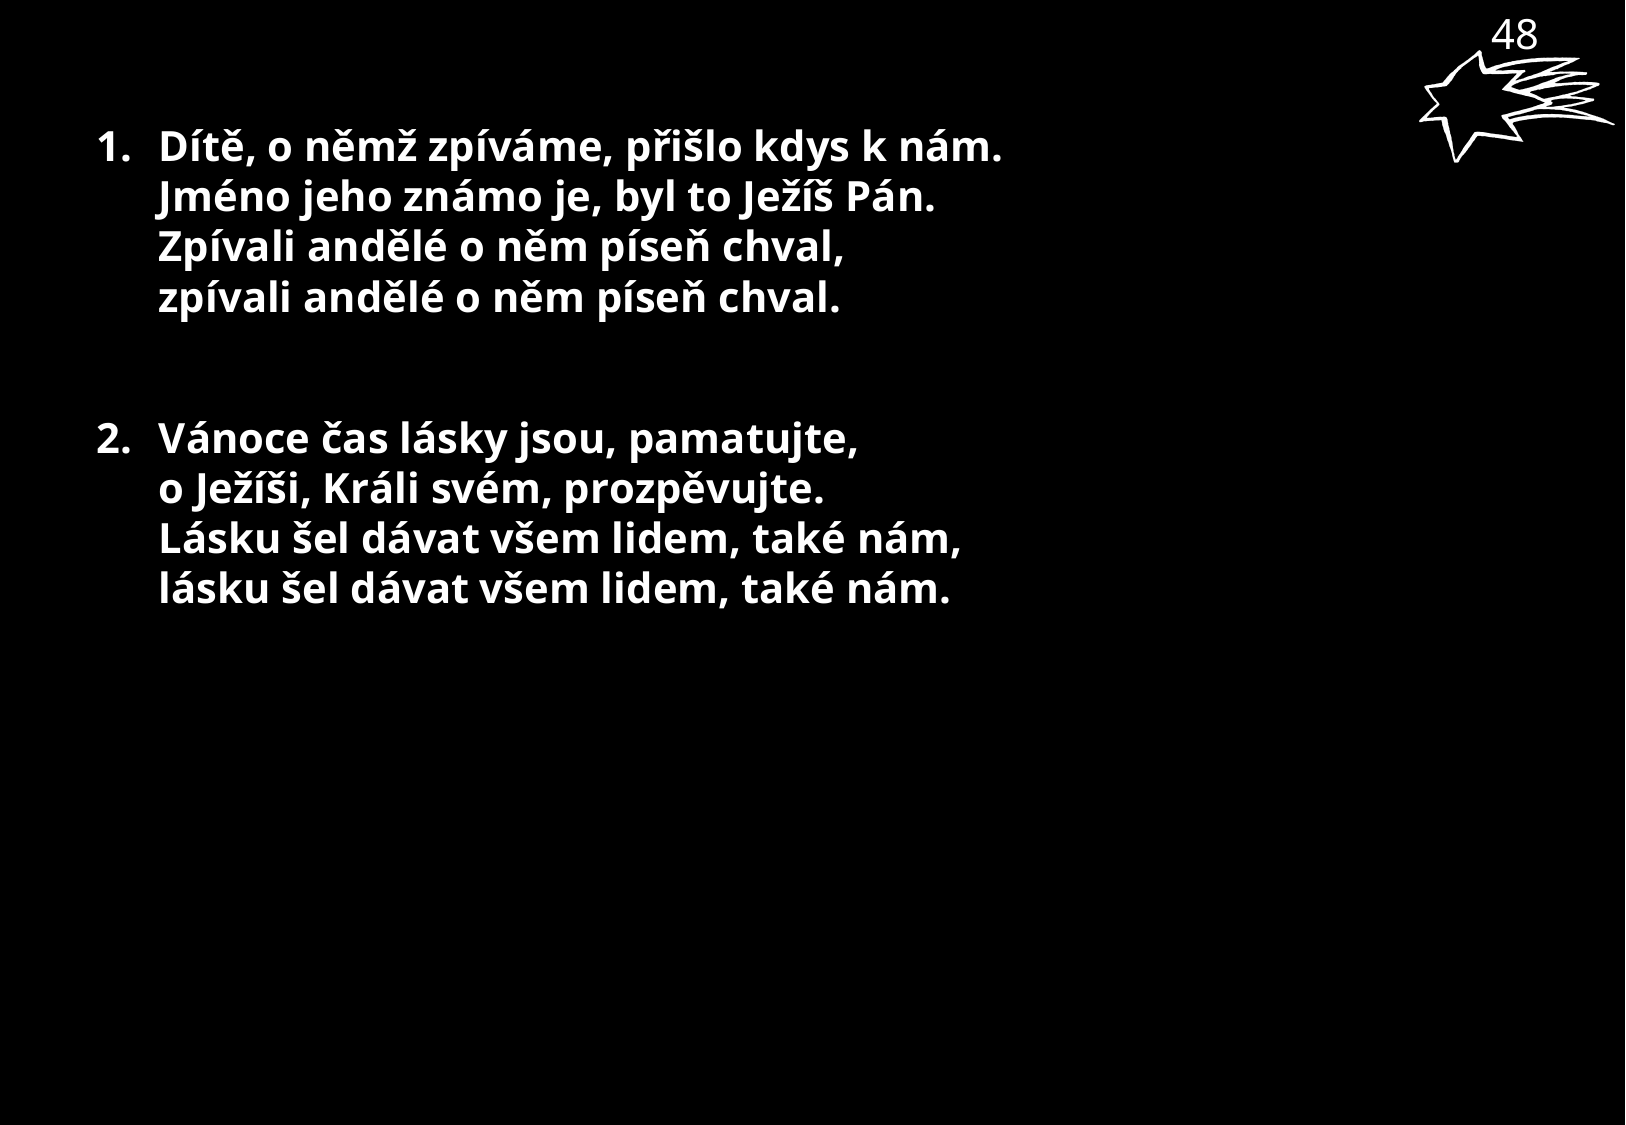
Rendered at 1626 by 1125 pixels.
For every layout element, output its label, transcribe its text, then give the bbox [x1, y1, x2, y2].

text_box 48 [1405, 0, 1626, 66]
list 1. Dítě, o němž zpíváme, přišlo kdys k nám. Jméno jeho známo je, byl to Ježíš Pán. Zpívali andělé o něm píseň chval, zpívali andělé o něm píseň chval. 2. Vánoce čas lásky jsou, pamatujte, o Ježíši, Králi svém, prozpěvujte. Lásku šel dávat všem lidem, také nám, lásku šel dávat všem lidem, také nám. [81, 112, 1544, 1101]
